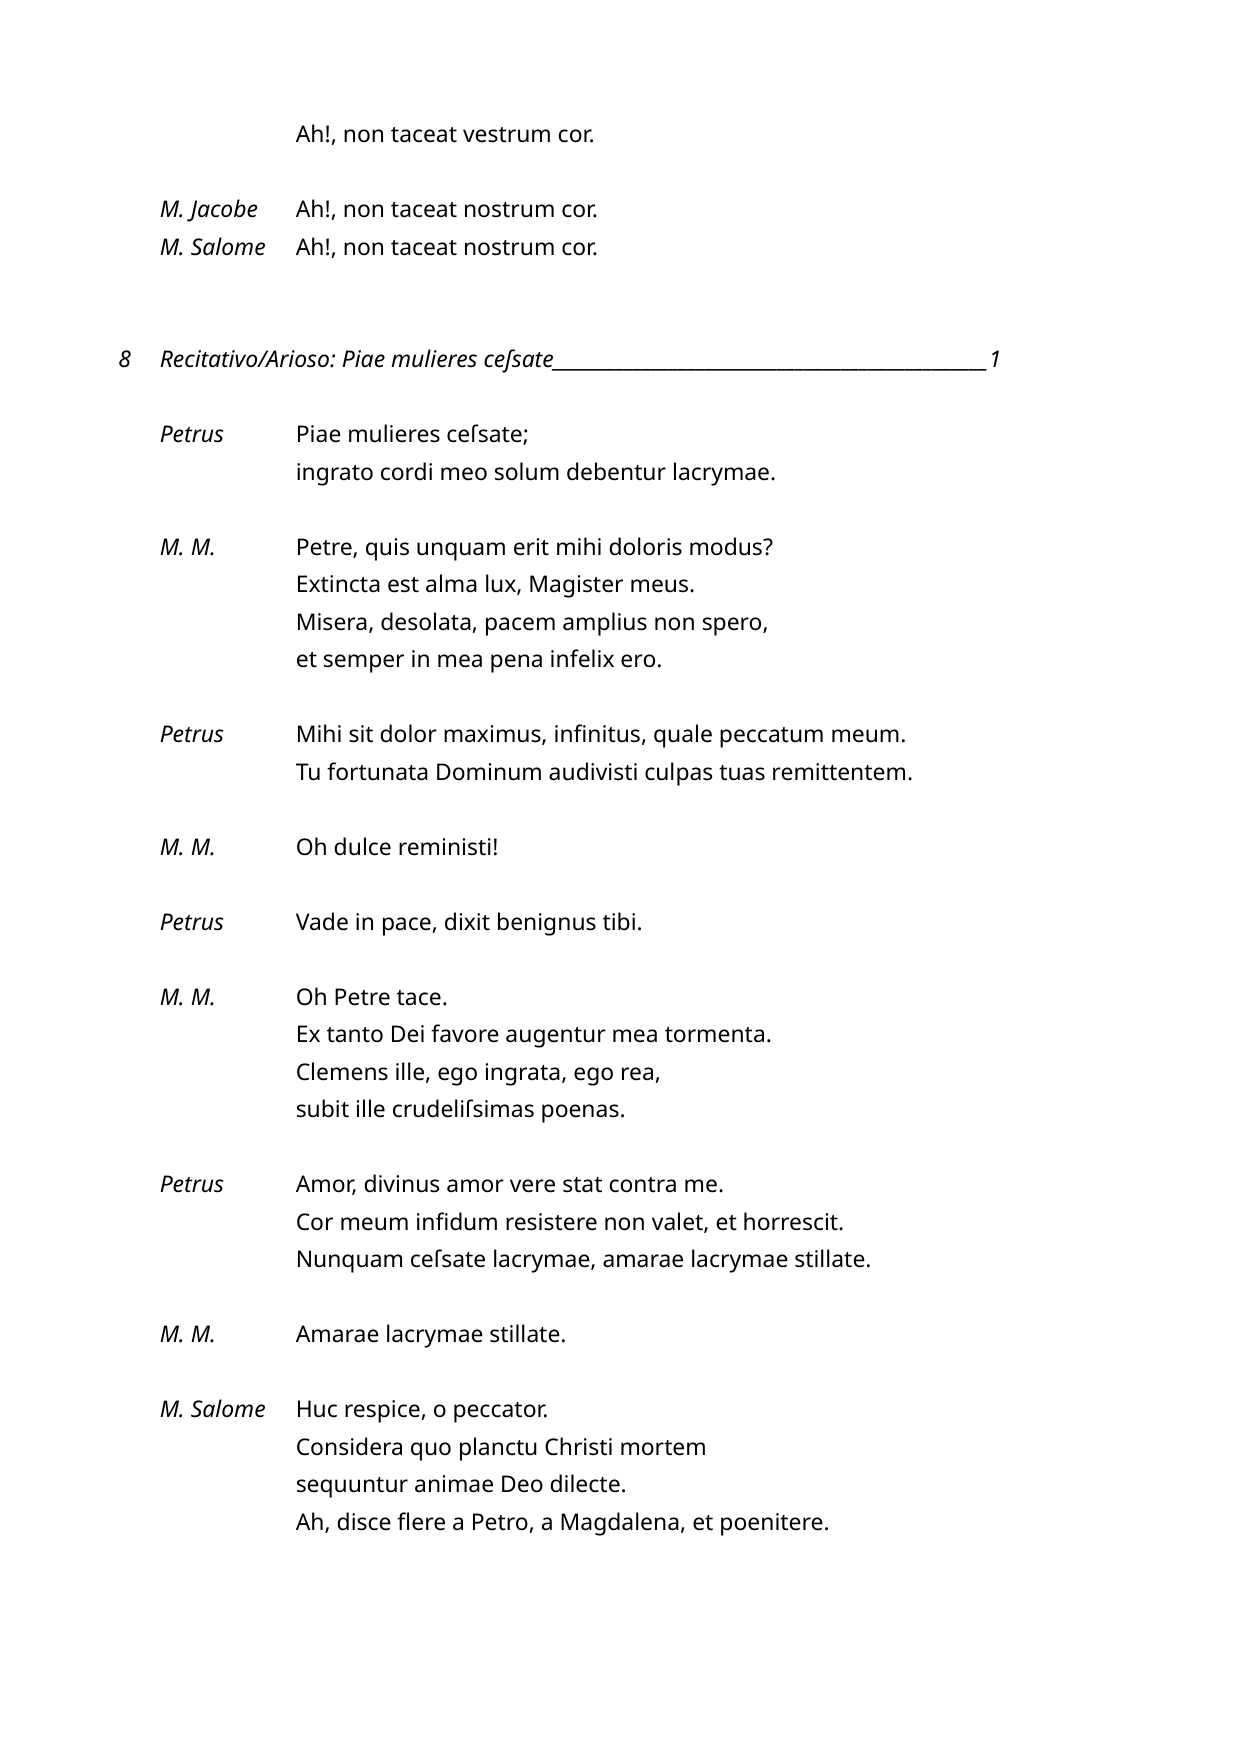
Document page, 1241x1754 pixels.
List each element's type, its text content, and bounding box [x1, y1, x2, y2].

text Ah!, non taceat vestrum cor. M. Jacobe Ah!, non taceat nostrum cor. M. Salome Ah!, non taceat nostrum cor. [118, 118, 1004, 262]
text 8 Recitativo/Arioso: Piae mulieres ceſsate 1 Petrus Piae mulieres ceſsate; ingrato cordi meo solum debentur lacrymae. M. M. Petre, quis unquam erit mihi doloris modus? Extincta est alma lux, Magister meus. Misera, desolata, pacem amplius non spero, et semper in mea pena infelix ero. Petrus Mihi sit dolor maximus, infinitus, quale peccatum meum. Tu fortunata Dominum audivisti culpas tuas remittentem. M. M. Oh dulce reministi! Petrus Vade in pace, dixit benignus tibi. M. M. Oh Petre tace. Ex tanto Dei favore augentur mea tormenta. Clemens ille, ego ingrata, ego rea, subit ille crudeliſsimas poenas. Petrus Amor, divinus amor vere stat contra me. Cor meum infidum resistere non valet, et horrescit. Nunquam ceſsate lacrymae, amarae lacrymae stillate. M. M. Amarae lacrymae stillate. M. Salome Huc respice, o peccator. Considera quo planctu Christi mortem sequuntur animae Deo dilecte. Ah, disce flere a Petro, a Magdalena, et poenitere. [118, 343, 1004, 1537]
